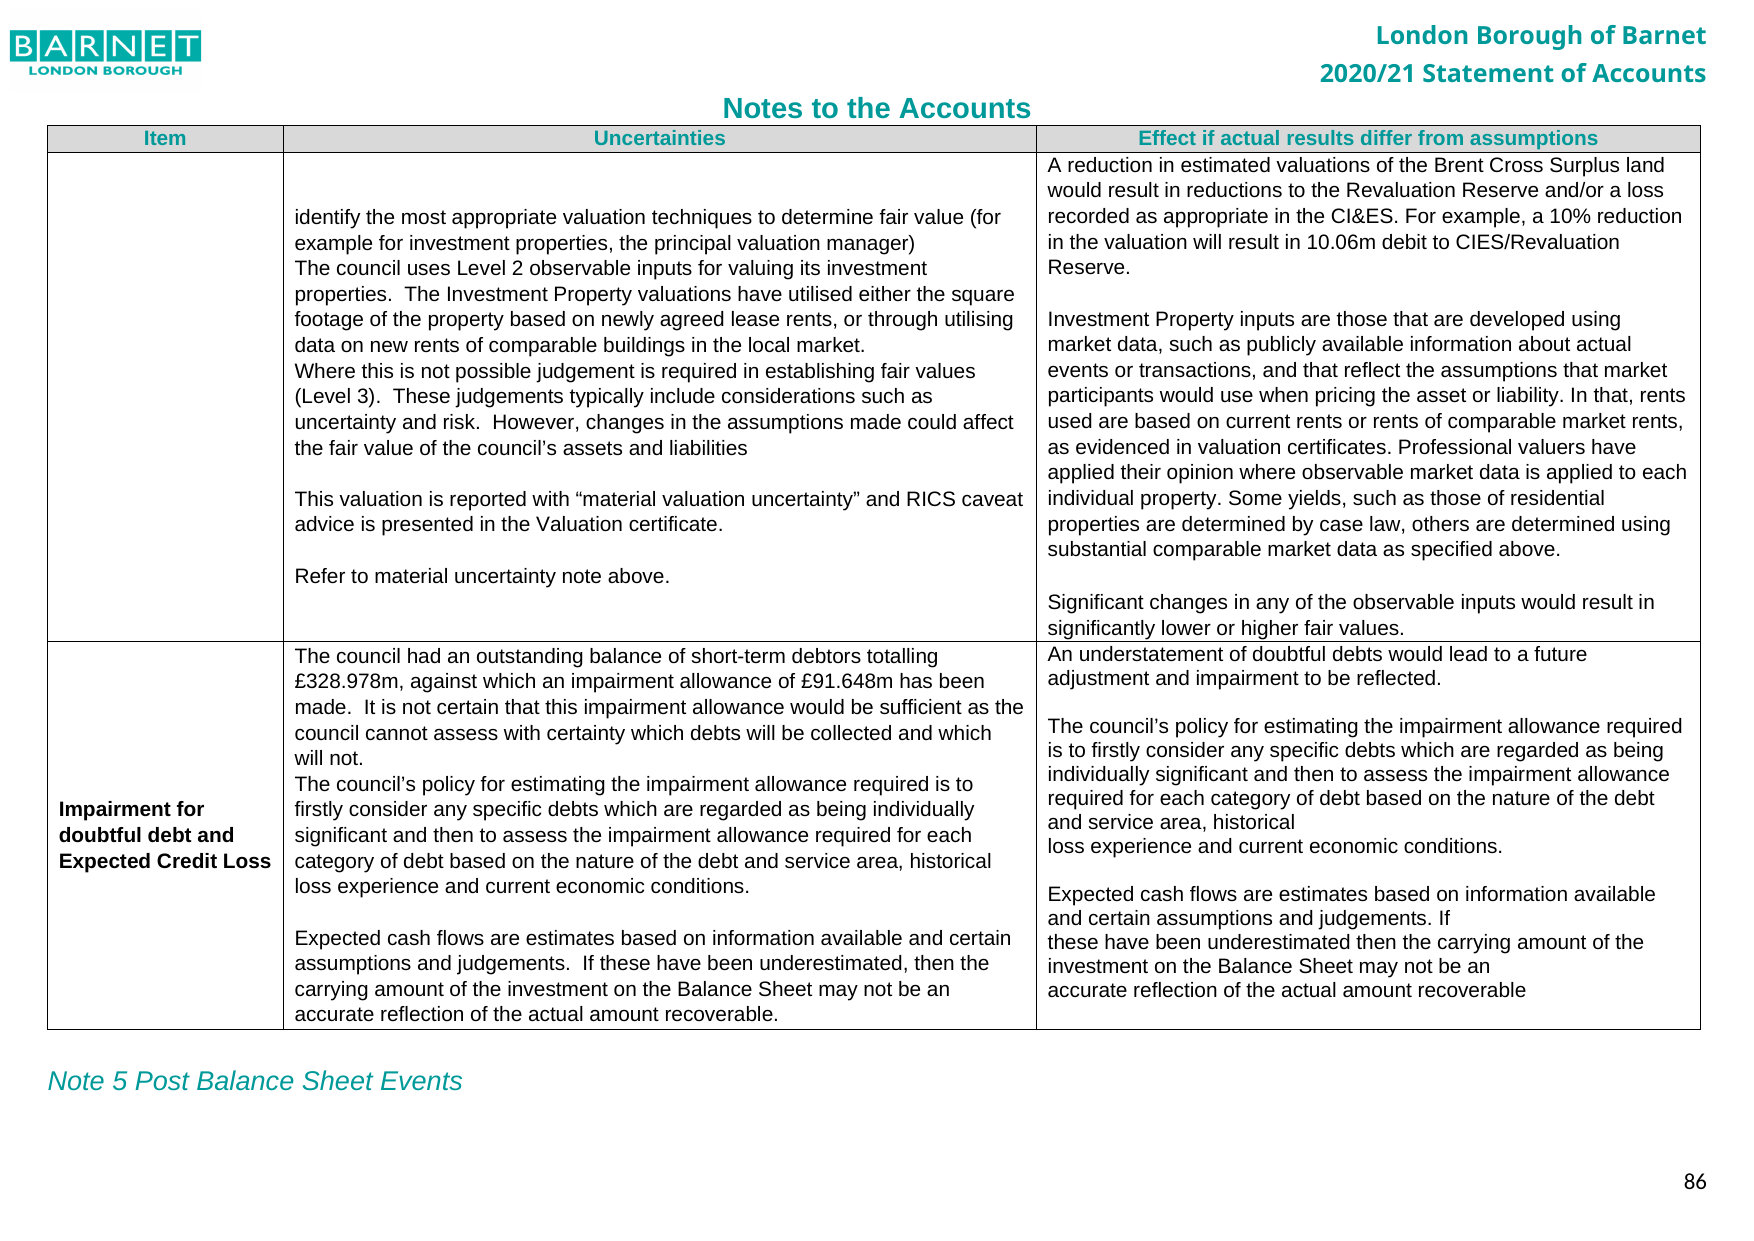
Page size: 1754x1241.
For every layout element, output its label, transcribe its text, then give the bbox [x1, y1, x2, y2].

table_cell A reduction in estimated valuations of the Brent Cross Surplus land would result in reductions to the Revaluation Reserve and/or a loss recorded as appropriate in the CI&ES. For example, a 10% reduction in the valuation will result in 10.06m debit to CIES/Revaluation Reserve. Investment Property inputs are those that are developed using market data, such as publicly available information about actual events or transactions, and that reflect the assumptions that market participants would use when pricing the asset or liability. In that, rents used are based on current rents or rents of comparable market rents, as evidenced in valuation certificates. Professional valuers have applied their opinion where observable market data is applied to each individual property. Some yields, such as those of residential properties are determined by case law, others are determined using substantial comparable market data as specified above. Significant changes in any of the observable inputs would result in significantly lower or higher fair values. [1037, 153, 1700, 641]
table_cell [48, 153, 283, 641]
table_cell Impairment for doubtful debt and Expected Credit Loss [48, 642, 283, 1029]
table_cell An understatement of doubtful debts would lead to a future adjustment and impairment to be reflected. The council’s policy for estimating the impairment allowance required is to firstly consider any specific debts which are regarded as being individually significant and then to assess the impairment allowance required for each category of debt based on the nature of the debt and service area, historical loss experience and current economic conditions. Expected cash flows are estimates based on information available and certain assumptions and judgements. If these have been underestimated then the carrying amount of the investment on the Balance Sheet may not be an accurate reflection of the actual amount recoverable [1037, 642, 1700, 1029]
table_header Item [48, 126, 283, 152]
subtitle Note 5 Post Balance Sheet Events [47, 1065, 1707, 1096]
table_header Uncertainties [284, 126, 1036, 152]
table_cell The council had an outstanding balance of short-term debtors totalling £328.978m, against which an impairment allowance of £91.648m has been made. It is not certain that this impairment allowance would be sufficient as the council cannot assess with certainty which debts will be collected and which will not. The council’s policy for estimating the impairment allowance required is to firstly consider any specific debts which are regarded as being individually significant and then to assess the impairment allowance required for each category of debt based on the nature of the debt and service area, historical loss experience and current economic conditions. Expected cash flows are estimates based on information available and certain assumptions and judgements. If these have been underestimated, then the carrying amount of the investment on the Balance Sheet may not be an accurate reflection of the actual amount recoverable. [284, 642, 1036, 1029]
table_header Effect if actual results differ from assumptions [1037, 126, 1700, 152]
table_cell identify the most appropriate valuation techniques to determine fair value (for example for investment properties, the principal valuation manager) The council uses Level 2 observable inputs for valuing its investment properties. The Investment Property valuations have utilised either the square footage of the property based on newly agreed lease rents, or through utilising data on new rents of comparable buildings in the local market. Where this is not possible judgement is required in establishing fair values (Level 3). These judgements typically include considerations such as uncertainty and risk. However, changes in the assumptions made could affect the fair value of the council’s assets and liabilities This valuation is reported with “material valuation uncertainty” and RICS caveat advice is presented in the Valuation certificate. Refer to material uncertainty note above. [284, 153, 1036, 641]
